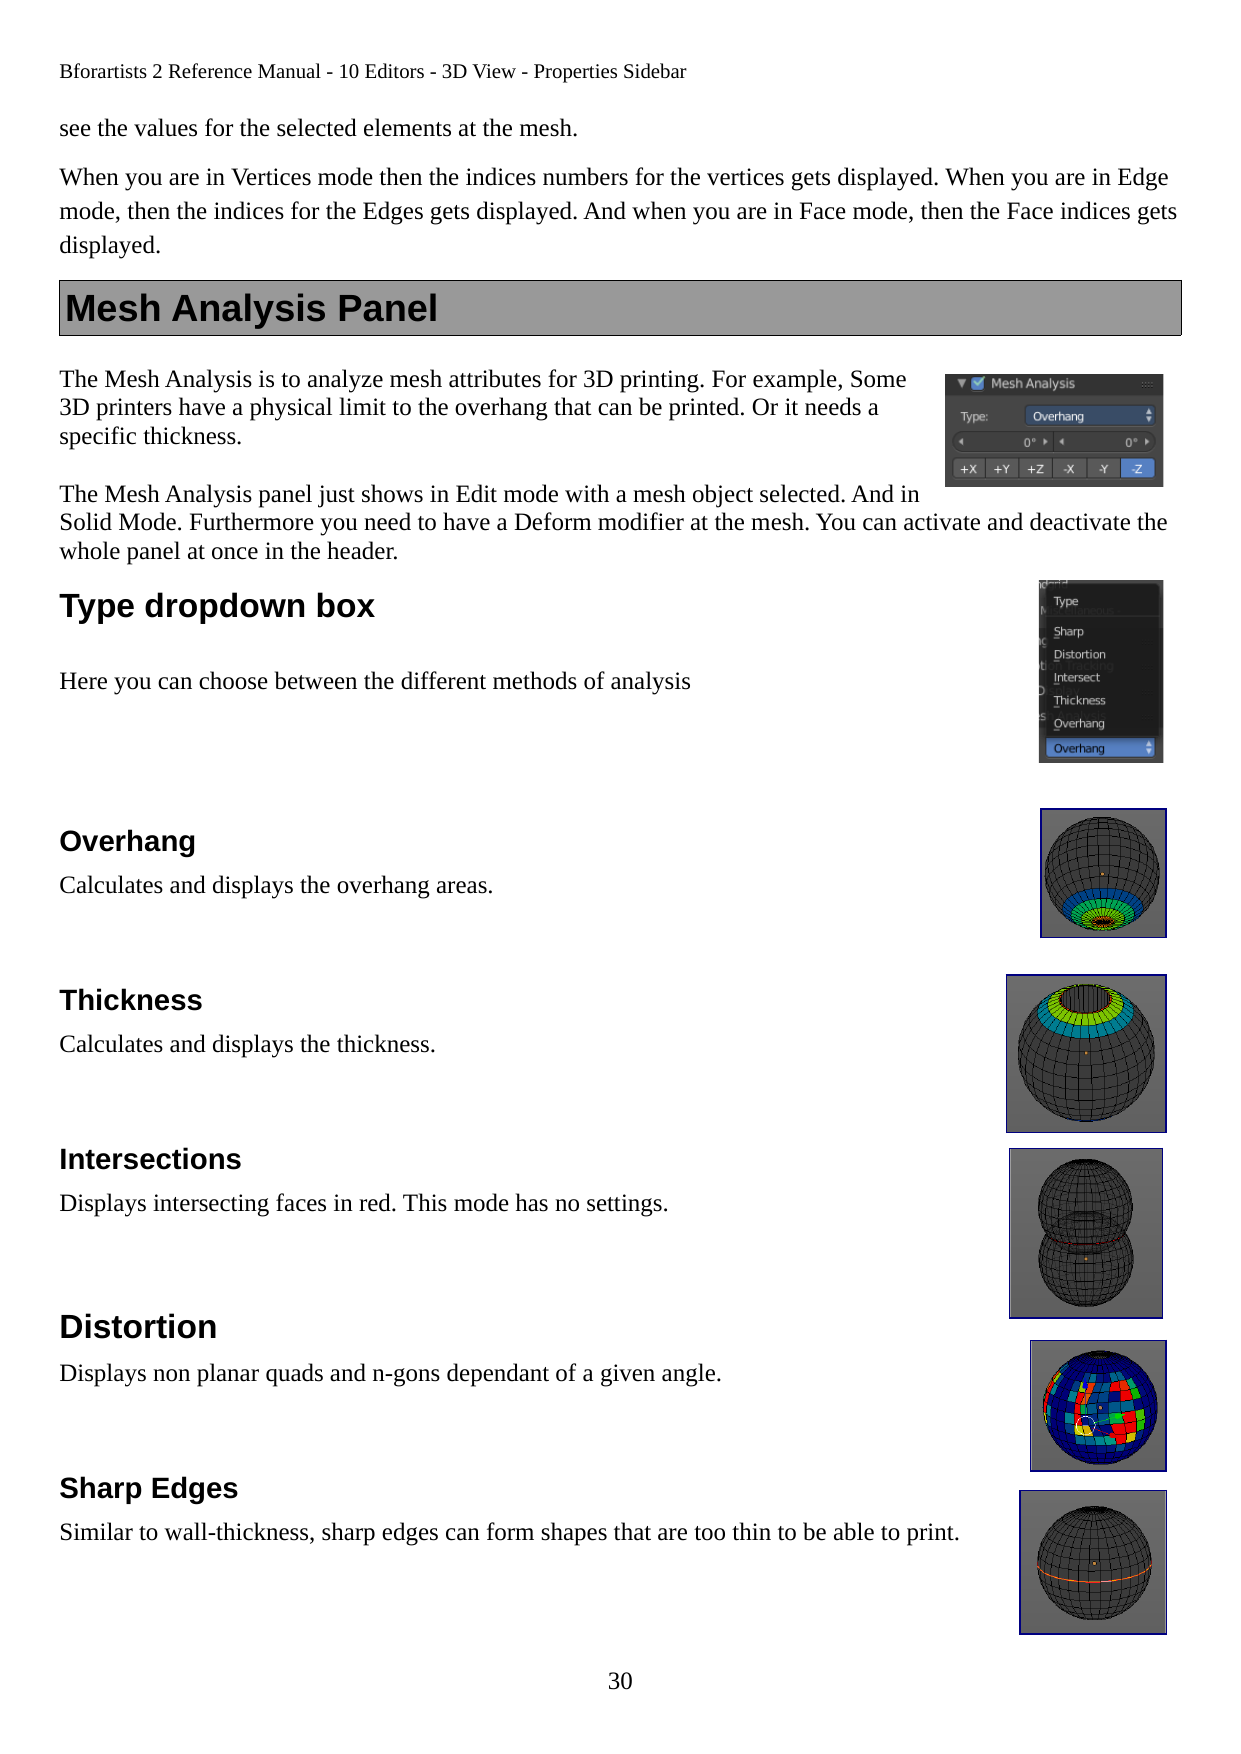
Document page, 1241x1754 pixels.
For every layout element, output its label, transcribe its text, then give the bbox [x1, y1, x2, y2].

text When you are in Vertices mode then the indices numbers for the vertices gets displayed. When you are in Edge mode, then the indices for the Edges gets displayed. And when you are in Face mode, then the Face indices gets displayed. [59, 162, 1181, 259]
subtitle [1167, 824, 1181, 858]
text Similar to wall-thickness, sharp edges can form shapes that are too thin to be able to print. [59, 1517, 1019, 1546]
picture [1038, 580, 1164, 763]
text The Mesh Analysis is to analyze mesh attributes for 3D printing. For example, Some 3D printers have a physical limit to the overhang that can be printed. Or it needs a specific thickness. [59, 364, 1181, 450]
picture [945, 374, 1164, 487]
table_header Mesh Analysis Panel [60, 281, 1181, 335]
picture [1007, 976, 1165, 1132]
text Here you can choose between the different methods of analysis [59, 666, 1038, 694]
text The Mesh Analysis panel just shows in Edit mode with a mesh object selected. And in Solid Mode. Furthermore you need to have a Deform modifier at the mesh. You can activate and deactivate the whole panel at once in the header. [59, 479, 1181, 565]
text Calculates and displays the overhang areas. [59, 870, 1040, 899]
text Displays intersecting faces in red. This mode has no settings. [59, 1188, 1009, 1217]
picture [1042, 810, 1165, 937]
subtitle Sharp Edges [59, 1471, 1181, 1505]
subtitle Intersections [59, 1142, 1181, 1176]
picture [1010, 1149, 1162, 1317]
subtitle [1167, 983, 1181, 1017]
subtitle Distortion [59, 1307, 1181, 1346]
text see the values for the selected elements at the mesh. [59, 113, 1181, 141]
picture [1031, 1341, 1165, 1470]
subtitle Overhang [59, 824, 1040, 858]
subtitle Thickness [59, 983, 1006, 1017]
subtitle Type dropdown box [59, 586, 1038, 624]
picture [1021, 1491, 1166, 1633]
text Displays non planar quads and n-gons dependant of a given angle. [59, 1358, 1030, 1387]
text Calculates and displays the thickness. [59, 1029, 1006, 1058]
subtitle [1164, 586, 1181, 624]
